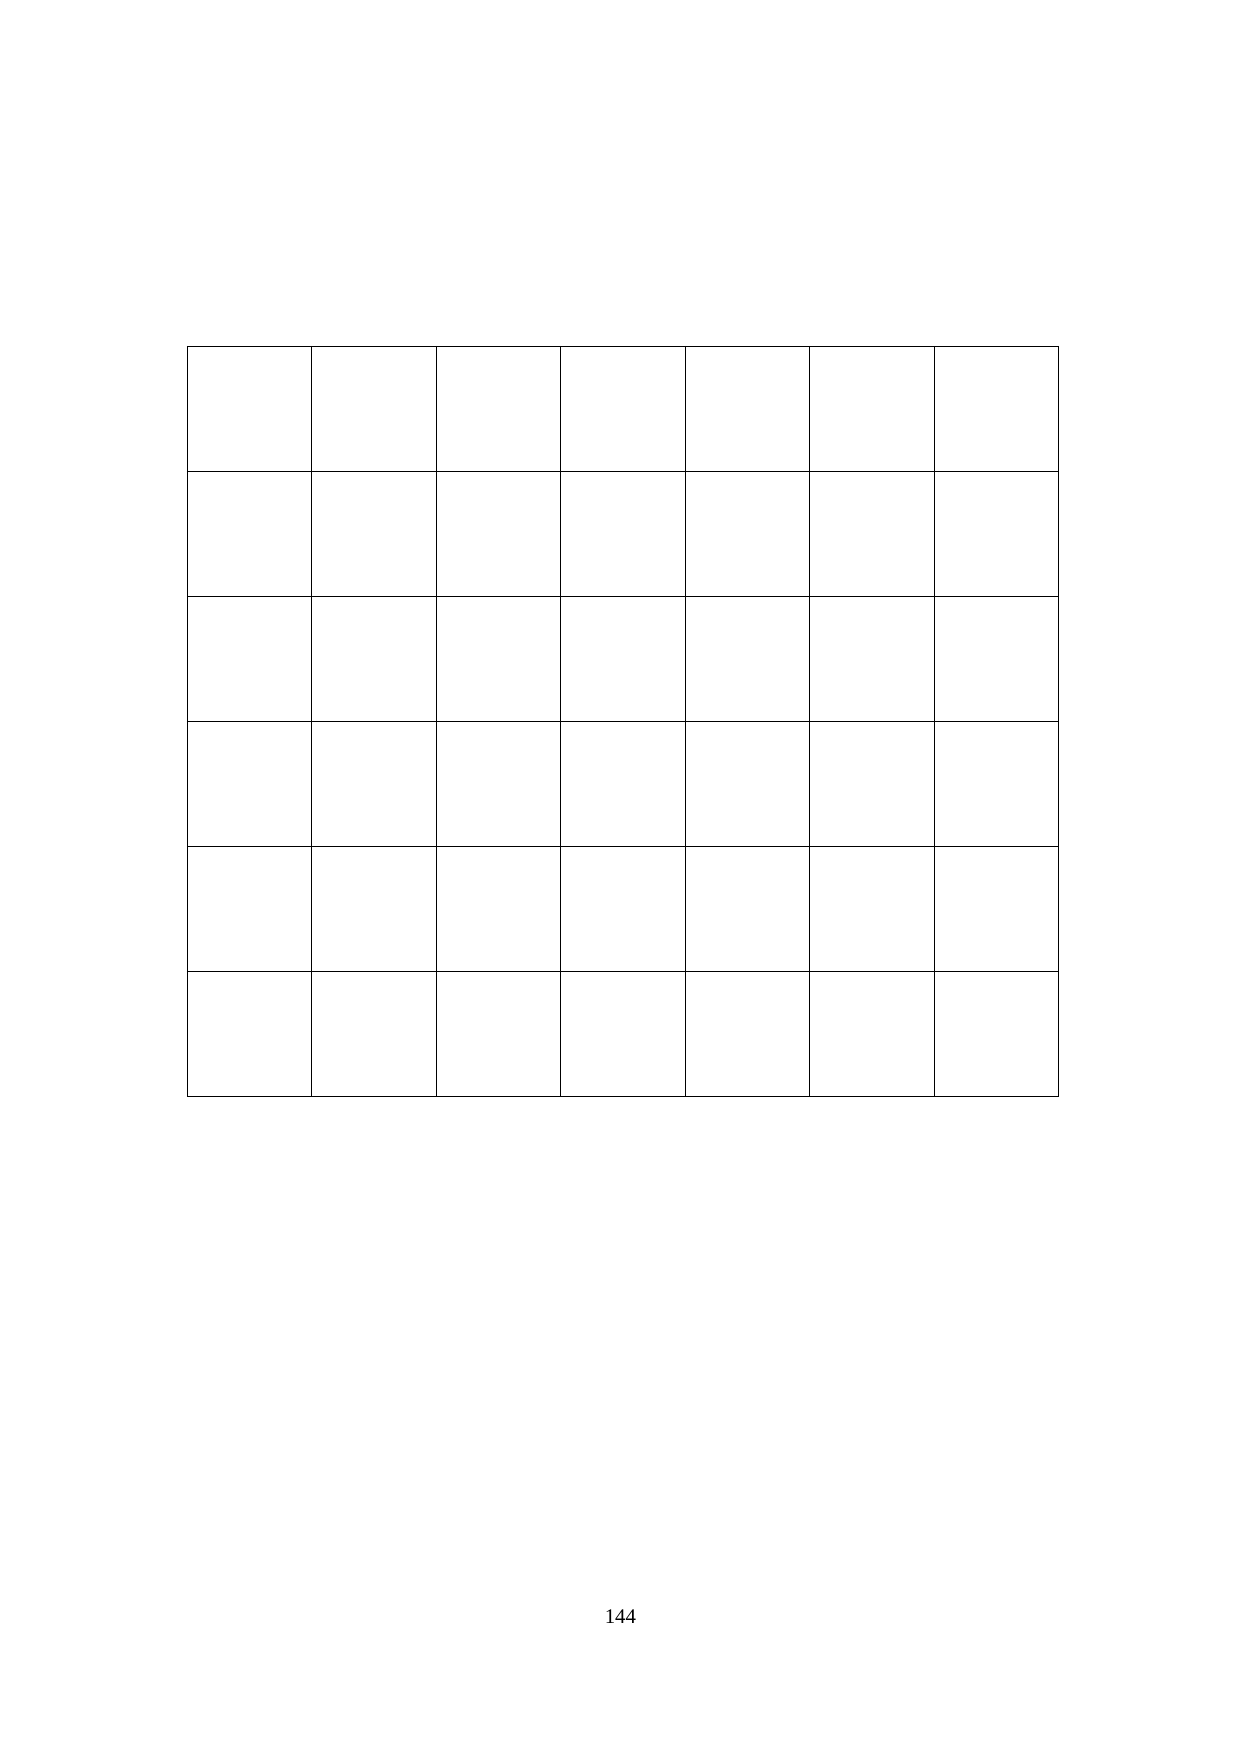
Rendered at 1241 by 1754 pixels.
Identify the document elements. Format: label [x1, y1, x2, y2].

table_cell [935, 597, 1058, 721]
table_cell [935, 722, 1058, 846]
table_cell [188, 347, 311, 471]
table_cell [810, 722, 934, 846]
table_cell [935, 972, 1058, 1096]
table_cell [437, 347, 560, 471]
table_cell [561, 597, 685, 721]
table_cell [561, 847, 685, 971]
table_cell [188, 972, 311, 1096]
table_cell [561, 347, 685, 471]
table_cell [312, 472, 436, 596]
table_cell [188, 722, 311, 846]
table_cell [188, 847, 311, 971]
table_cell [561, 972, 685, 1096]
table_cell [312, 722, 436, 846]
table_cell [312, 347, 436, 471]
table_cell [686, 472, 809, 596]
table_cell [810, 597, 934, 721]
table_cell [686, 847, 809, 971]
table_cell [437, 472, 560, 596]
table_cell [686, 347, 809, 471]
table_cell [686, 972, 809, 1096]
table_cell [935, 847, 1058, 971]
table_cell [935, 347, 1058, 471]
table_cell [561, 722, 685, 846]
table_cell [810, 472, 934, 596]
table_cell [437, 722, 560, 846]
table_cell [312, 847, 436, 971]
table_cell [810, 847, 934, 971]
table_cell [437, 847, 560, 971]
table_cell [561, 472, 685, 596]
table_cell [437, 597, 560, 721]
table_cell [810, 347, 934, 471]
table_cell [188, 472, 311, 596]
table_cell [188, 597, 311, 721]
table_cell [437, 972, 560, 1096]
table_cell [686, 597, 809, 721]
table_cell [810, 972, 934, 1096]
table_cell [312, 597, 436, 721]
table_cell [686, 722, 809, 846]
table_cell [312, 972, 436, 1096]
table_cell [935, 472, 1058, 596]
